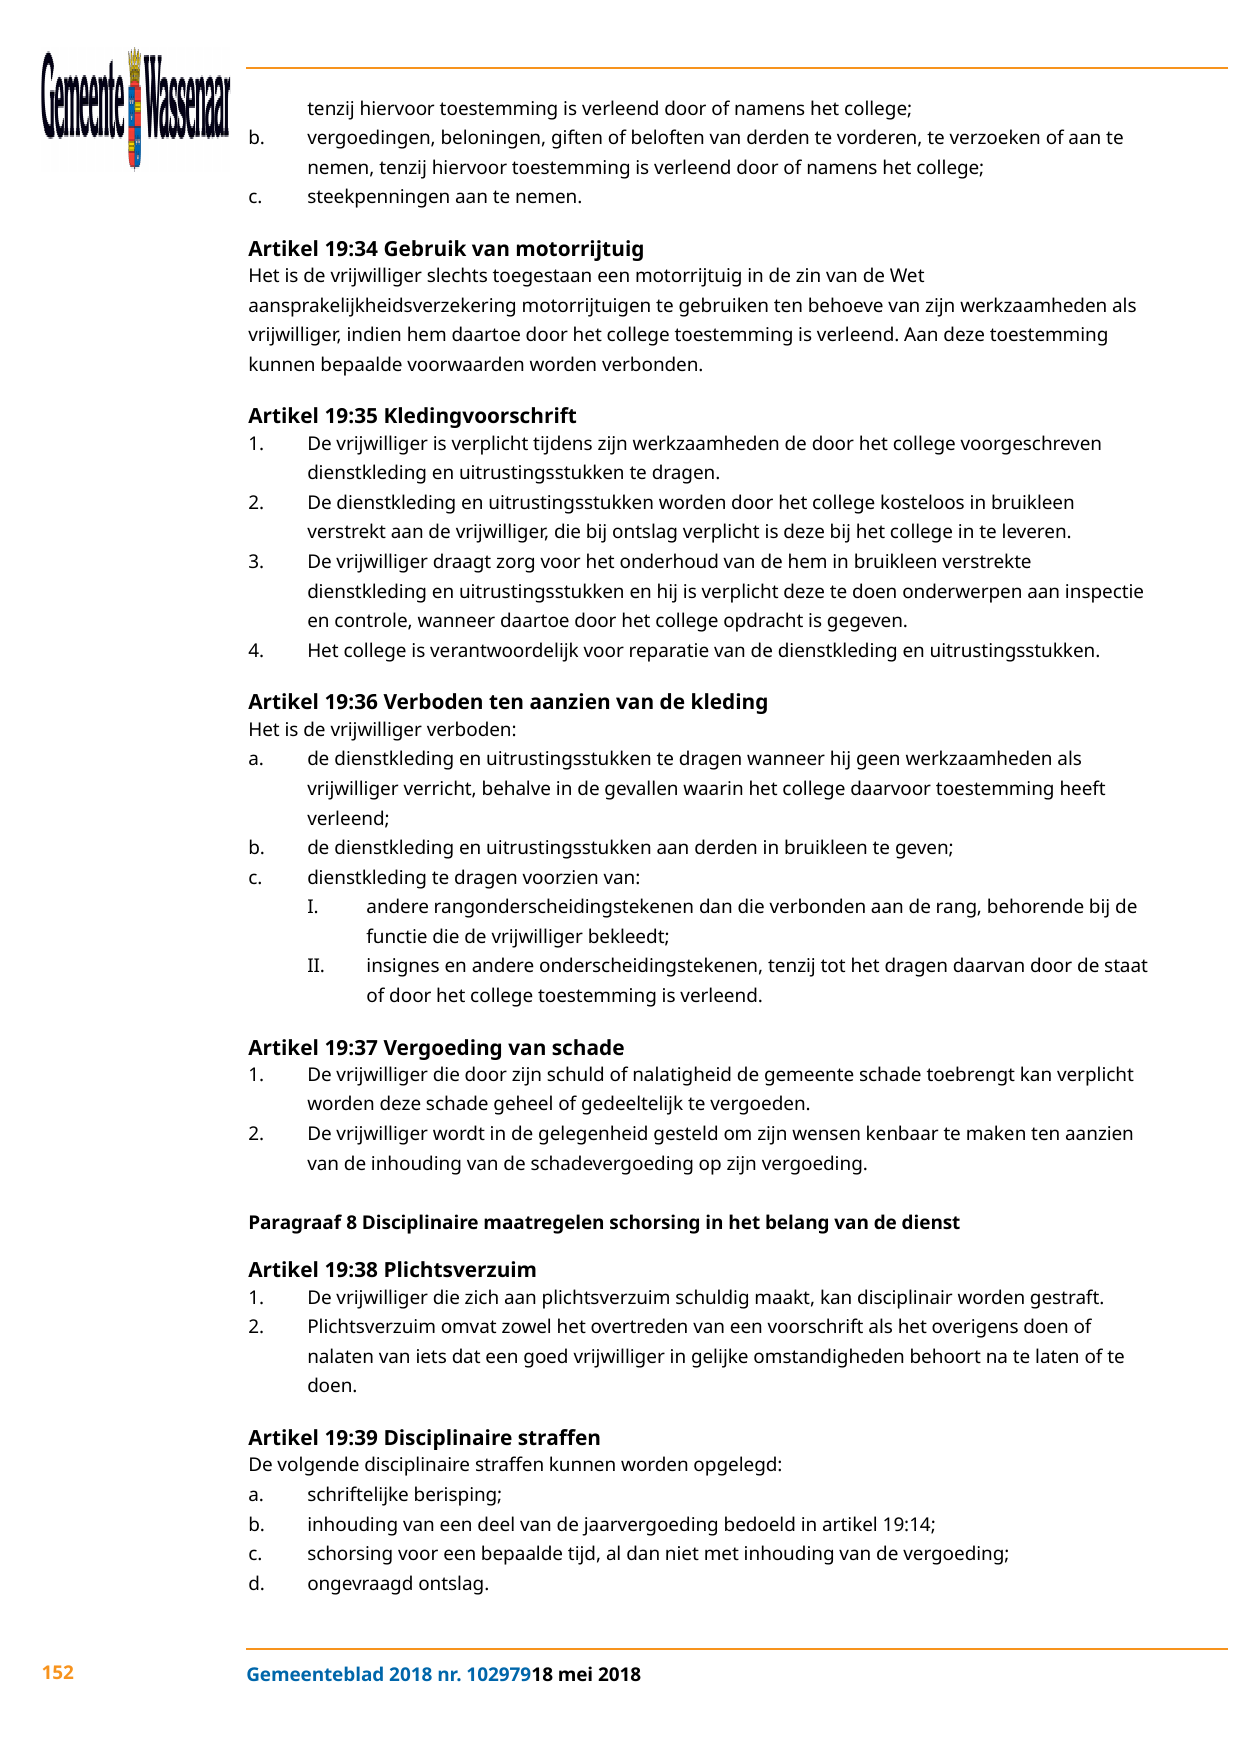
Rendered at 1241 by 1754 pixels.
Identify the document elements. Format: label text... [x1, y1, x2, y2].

picture [41, 47, 231, 172]
list andere rangonderscheidingstekenen dan die verbonden aan de rang, behorende bij de functie die de vrijwilliger bekleedt; [307, 893, 1152, 949]
list insignes en andere onderscheidingstekenen, tenzij tot het dragen daarvan door de staat of door het college toestemming is verleend. [307, 953, 1152, 1008]
text Artikel 19:39 Disciplinaire straffen [248, 1423, 1152, 1452]
text Paragraaf 8 Disciplinaire maatregelen schorsing in het belang van de dienst [248, 1209, 1152, 1235]
list De vrijwilliger wordt in de gelegenheid gesteld om zijn wensen kenbaar te maken ten aanzien van de inhouding van de schadevergoeding op zijn vergoeding. [248, 1120, 1152, 1176]
text Het is de vrijwilliger slechts toegestaan een motorrijtuig in de zin van de Wet aansprakelijkheidsverzekering motorrijtuigen te gebruiken ten behoeve van zijn werkzaamheden als vrijwilliger, indien hem daartoe door het college toestemming is verleend. Aan deze toestemming kunnen bepaalde voorwaarden worden verbonden. [248, 262, 1152, 377]
list Plichtsverzuim omvat zowel het overtreden van een voorschrift als het overigens doen of nalaten van iets dat een goed vrijwilliger in gelijke omstandigheden behoort na te laten of te doen. [248, 1313, 1152, 1398]
list De vrijwilliger die door zijn schuld of nalatigheid de gemeente schade toebrengt kan verplicht worden deze schade geheel of gedeeltelijk te vergoeden. [248, 1061, 1152, 1116]
text Artikel 19:38 Plichtsverzuim [248, 1256, 1152, 1284]
list De vrijwilliger draagt zorg voor het onderhoud van de hem in bruikleen verstrekte dienstkleding en uitrustingsstukken en hij is verplicht deze te doen onderwerpen aan inspectie en controle, wanneer daartoe door het college opdracht is gegeven. [248, 548, 1152, 633]
list ongevraagd ontslag. [248, 1570, 1152, 1596]
list dienstkleding te dragen voorzien van: [248, 864, 1152, 889]
list De vrijwilliger is verplicht tijdens zijn werkzaamheden de door het college voorgeschreven dienstkleding en uitrustingsstukken te dragen. [248, 430, 1152, 485]
text Artikel 19:35 Kledingvoorschrift [248, 402, 1152, 430]
list Het college is verantwoordelijk voor reparatie van de dienstkleding en uitrustingsstukken. [248, 637, 1152, 663]
text Artikel 19:37 Vergoeding van schade [248, 1033, 1152, 1061]
text Het is de vrijwilliger verboden: [248, 716, 1152, 742]
text Artikel 19:34 Gebruik van motorrijtuig [248, 234, 1152, 262]
list schorsing voor een bepaalde tijd, al dan niet met inhouding van de vergoeding; [248, 1540, 1152, 1566]
list de dienstkleding en uitrustingsstukken aan derden in bruikleen te geven; [248, 834, 1152, 860]
list De dienstkleding en uitrustingsstukken worden door het college kosteloos in bruikleen verstrekt aan de vrijwilliger, die bij ontslag verplicht is deze bij het college in te leveren. [248, 489, 1152, 544]
list tenzij hiervoor toestemming is verleend door of namens het college; [248, 95, 1152, 121]
list inhouding van een deel van de jaarvergoeding bedoeld in artikel 19:14; [248, 1511, 1152, 1536]
list steekpenningen aan te nemen. [248, 183, 1152, 209]
list de dienstkleding en uitrustingsstukken te dragen wanneer hij geen werkzaamheden als vrijwilliger verricht, behalve in de gevallen waarin het college daarvoor toestemming heeft verleend; [248, 746, 1152, 830]
list vergoedingen, beloningen, giften of beloften van derden te vorderen, te verzoeken of aan te nemen, tenzij hiervoor toestemming is verleend door of namens het college; [248, 124, 1152, 180]
list De vrijwilliger die zich aan plichtsverzuim schuldig maakt, kan disciplinair worden gestraft. [248, 1284, 1152, 1310]
list schriftelijke berisping; [248, 1481, 1152, 1507]
text De volgende disciplinaire straffen kunnen worden opgelegd: [248, 1452, 1152, 1477]
text Artikel 19:36 Verboden ten aanzien van de kleding [248, 687, 1152, 716]
